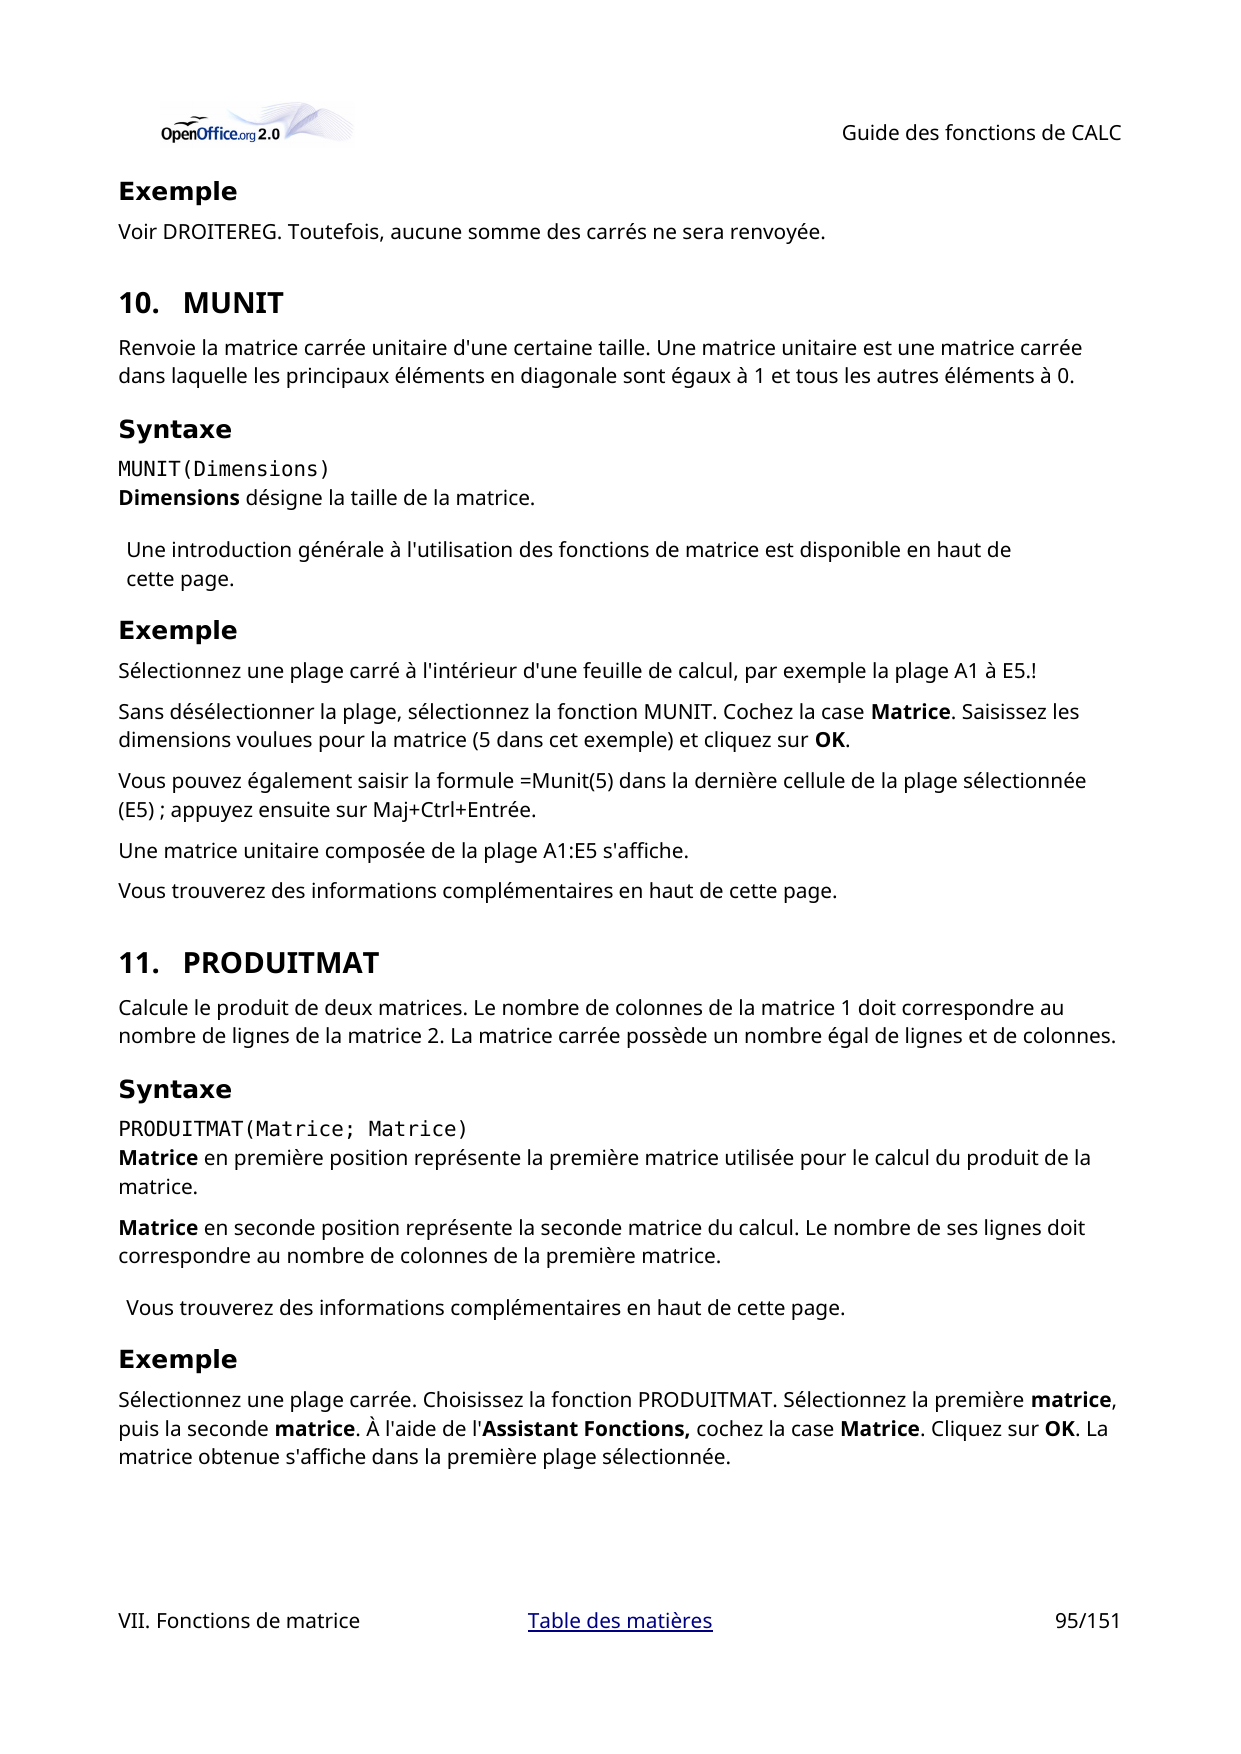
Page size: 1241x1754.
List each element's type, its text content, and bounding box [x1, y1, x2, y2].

text Sélectionnez une plage carrée. Choisissez la fonction PRODUITMAT. Sélectionnez la première matrice, puis la seconde matrice. À l'aide de l'Assistant Fonctions, cochez la case Matrice. Cliquez sur OK. La matrice obtenue s'affiche dans la première plage sélectionnée. [118, 1385, 1122, 1471]
text Renvoie la matrice carrée unitaire d'une certaine taille. Une matrice unitaire est une matrice carrée dans laquelle les principaux éléments en diagonale sont égaux à 1 et tous les autres éléments à 0. [118, 333, 1122, 390]
text Sélectionnez une plage carré à l'intérieur d'une feuille de calcul, par exemple la plage A1 à E5.! [118, 656, 1122, 684]
text MUNIT(Dimensions) [118, 457, 1122, 481]
text Une matrice unitaire composée de la plage A1:E5 s'affiche. [118, 836, 1122, 864]
text Matrice en seconde position représente la seconde matrice du calcul. Le nombre de ses lignes doit correspondre au nombre de colonnes de la première matrice. [118, 1213, 1122, 1269]
subtitle Exemple [118, 1345, 1122, 1374]
table_header Une introduction générale à l'utilisation des fonctions de matrice est disponible en haut de cette page. [118, 525, 1021, 603]
text Calcule le produit de deux matrices. Le nombre de colonnes de la matrice 1 doit correspondre au nombre de lignes de la matrice 2. La matrice carrée possède un nombre égal de lignes et de colonnes. [118, 993, 1122, 1049]
text Matrice en première position représente la première matrice utilisée pour le calcul du produit de la matrice. [118, 1143, 1122, 1200]
subtitle Exemple [118, 616, 1122, 645]
text Voir DROITEREG. Toutefois, aucune somme des carrés ne sera renvoyée. [118, 217, 1122, 245]
text PRODUITMAT(Matrice; Matrice) [118, 1117, 1122, 1141]
text Vous pouvez également saisir la formule =Munit(5) dans la dernière cellule de la plage sélectionnée (E5) ; appuyez ensuite sur Maj+Ctrl+Entrée. [118, 766, 1122, 823]
subtitle Syntaxe [118, 415, 1122, 444]
text Sans désélectionner la plage, sélectionnez la fonction MUNIT. Cochez la case Matrice. Saisissez les dimensions voulues pour la matrice (5 dans cet exemple) et cliquez sur OK. [118, 697, 1122, 754]
subtitle MUNIT [118, 283, 1122, 322]
text Dimensions désigne la taille de la matrice. [118, 483, 1122, 512]
text Vous trouverez des informations complémentaires en haut de cette page. [118, 877, 1122, 905]
table_header Vous trouverez des informations complémentaires en haut de cette page. [118, 1282, 944, 1332]
subtitle Exemple [118, 177, 1122, 206]
subtitle Syntaxe [118, 1075, 1122, 1104]
subtitle PRODUITMAT [118, 943, 1122, 982]
